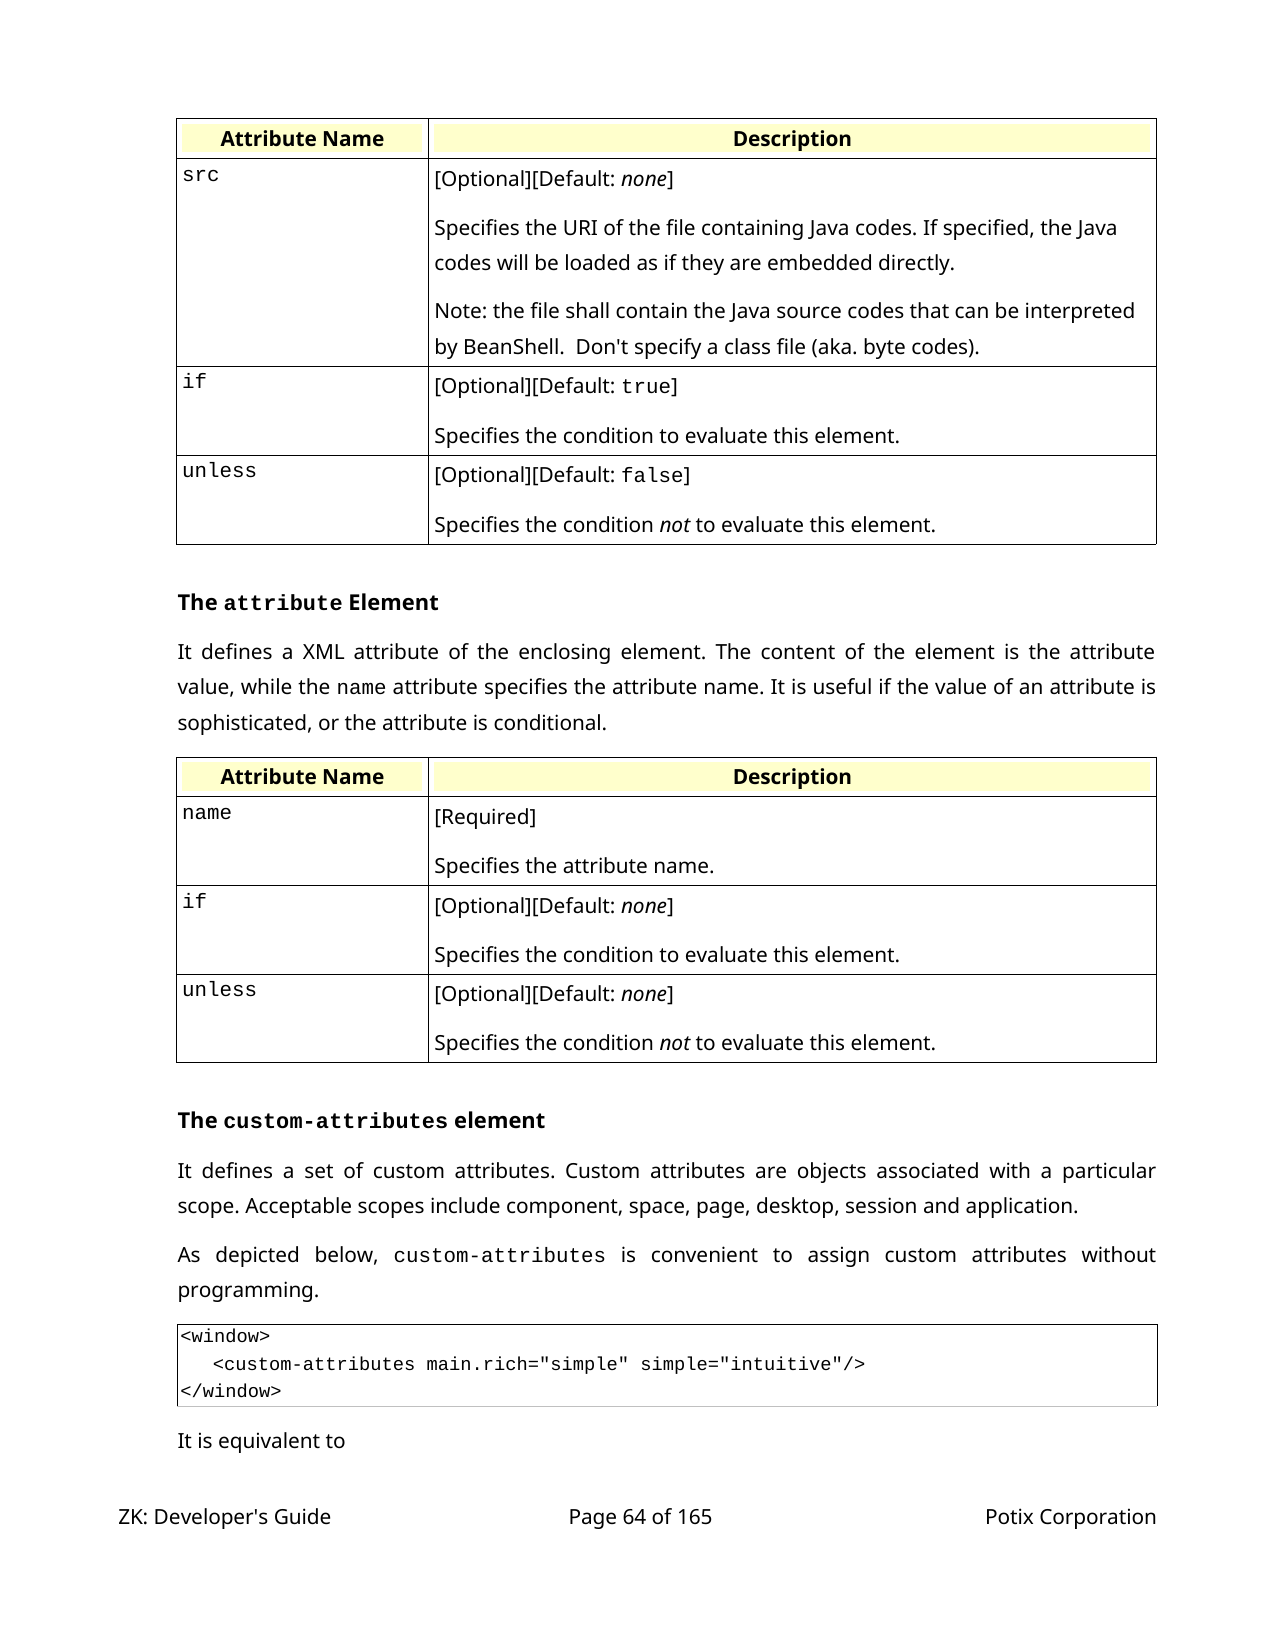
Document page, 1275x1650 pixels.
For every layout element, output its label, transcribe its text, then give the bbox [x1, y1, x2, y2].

table_cell unless [177, 456, 428, 544]
text It defines a set of custom attributes. Custom attributes are objects associated with a particular scope. Acceptable scopes include component, space, page, desktop, session and application. [177, 1156, 1157, 1219]
subtitle The custom-attributes element [177, 1105, 1157, 1135]
table_cell [Optional][Default: true] Specifies the condition to evaluate this element. [429, 367, 1156, 455]
table_cell [Optional][Default: none] Specifies the condition to evaluate this element. [429, 886, 1156, 974]
table_cell if [177, 367, 428, 455]
table_header Attribute Name [177, 758, 428, 796]
table_cell [Required] Specifies the attribute name. [429, 797, 1156, 885]
subtitle The attribute Element [177, 586, 1157, 616]
table_header Attribute Name [177, 119, 428, 158]
table_cell src [177, 159, 428, 366]
table_cell name [177, 797, 428, 885]
table_header Description [429, 119, 1156, 158]
text It defines a XML attribute of the enclosing element. The content of the element is the attribute value, while the name attribute specifies the attribute name. It is useful if the value of an attribute is sophisticated, or the attribute is conditional. [177, 637, 1157, 736]
table_cell [Optional][Default: none] Specifies the URI of the file containing Java codes. If specified, the Java codes will be loaded as if they are embedded directly. Note: the file shall contain the Java source codes that can be interpreted by BeanShell. Don't specify a class file (aka. byte codes). [429, 159, 1156, 366]
table_header Description [429, 758, 1156, 796]
table_cell if [177, 886, 428, 974]
text </window> [178, 1378, 1157, 1406]
text It is equivalent to [177, 1426, 1157, 1455]
text <custom-attributes main.rich="simple" simple="intuitive"/> [178, 1351, 1157, 1376]
table_cell [Optional][Default: none] Specifies the condition not to evaluate this element. [429, 975, 1156, 1062]
table_cell unless [177, 975, 428, 1062]
text <window> [178, 1325, 1157, 1348]
table_cell [Optional][Default: false] Specifies the condition not to evaluate this element. [429, 456, 1156, 544]
text As depicted below, custom-attributes is convenient to assign custom attributes without programming. [177, 1240, 1157, 1303]
